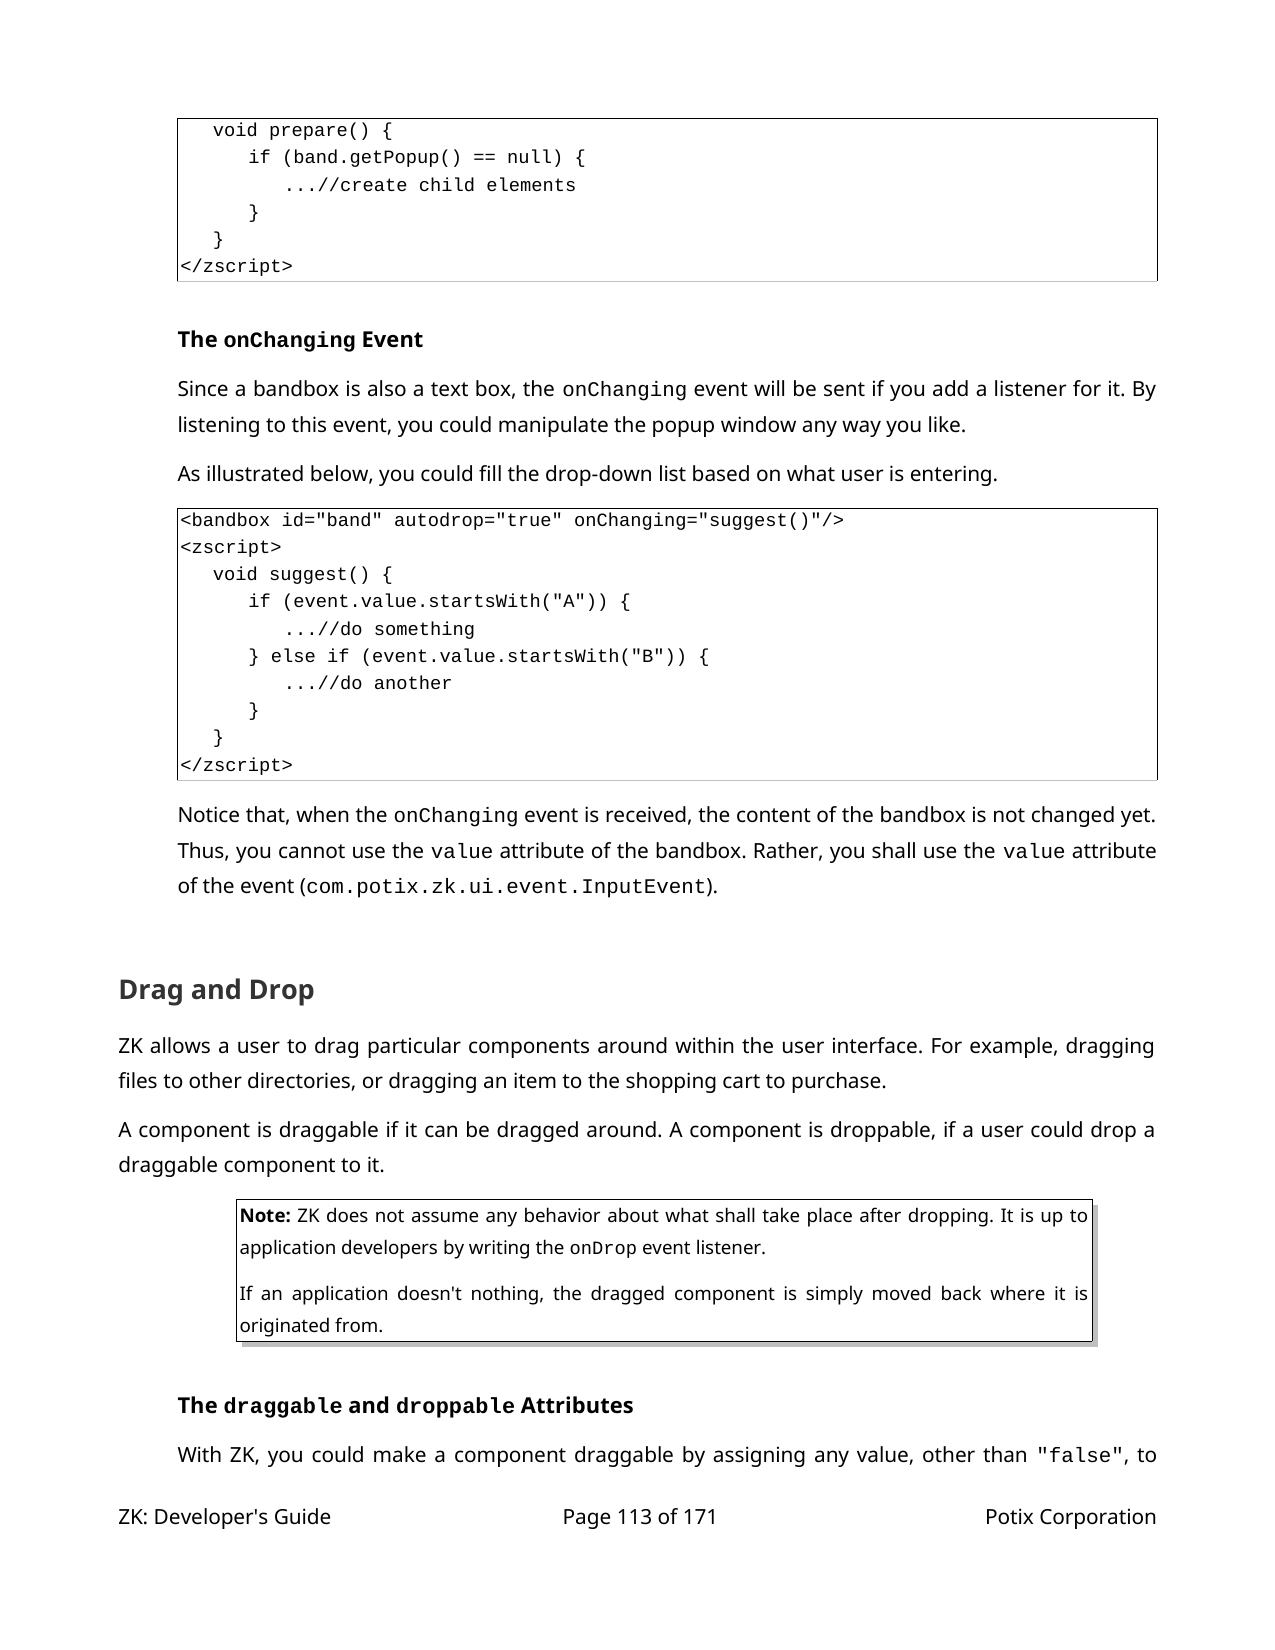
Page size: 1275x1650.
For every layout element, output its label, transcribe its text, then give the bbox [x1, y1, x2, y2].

text Note: ZK does not assume any behavior about what shall take place after dropping. It is up to application developers by writing the onDrop event listener. [237, 1200, 1092, 1260]
text if (event.value.startsWith("A")) { [178, 589, 1157, 614]
subtitle The onChanging Event [177, 324, 1157, 354]
text <zscript> [178, 535, 1157, 559]
text Since a bandbox is also a text box, the onChanging event will be sent if you add a listener for it. By listening to this event, you could manipulate the popup window any way you like. [177, 374, 1157, 438]
text } [178, 725, 1157, 749]
text As illustrated below, you could fill the drop-down list based on what user is entering. [177, 459, 1157, 487]
text } [178, 227, 1157, 251]
text </zscript> [178, 752, 1157, 780]
text ...//do something [178, 617, 1157, 641]
text if (band.getPopup() == null) { [178, 145, 1157, 169]
text } else if (event.value.startsWith("B")) { [178, 644, 1157, 668]
text With ZK, you could make a component draggable by assigning any value, other than "false", to [177, 1440, 1157, 1469]
text Notice that, when the onChanging event is received, the content of the bandbox is not changed yet. Thus, you cannot use the value attribute of the bandbox. Rather, you shall use the value attribute of the event (com.potix.zk.ui.event.InputEvent). [177, 800, 1157, 900]
text ZK allows a user to drag particular components around within the user interface. For example, dragging files to other directories, or dragging an item to the shopping cart to purchase. [118, 1031, 1157, 1095]
text } [178, 200, 1157, 224]
text If an application doesn't nothing, the dragged component is simply moved back where it is originated from. [237, 1278, 1092, 1341]
subtitle The draggable and droppable Attributes [177, 1389, 1157, 1419]
text ...//do another [178, 671, 1157, 695]
subtitle Drag and Drop [118, 971, 1157, 1008]
text } [178, 698, 1157, 722]
text void prepare() { [178, 119, 1157, 142]
text <bandbox id="band" autodrop="true" onChanging="suggest()"/> [178, 509, 1157, 532]
text A component is draggable if it can be dragged around. A component is droppable, if a user could drop a draggable component to it. [118, 1115, 1157, 1179]
text ...//create child elements [178, 172, 1157, 197]
text </zscript> [178, 254, 1157, 281]
text void suggest() { [178, 562, 1157, 586]
